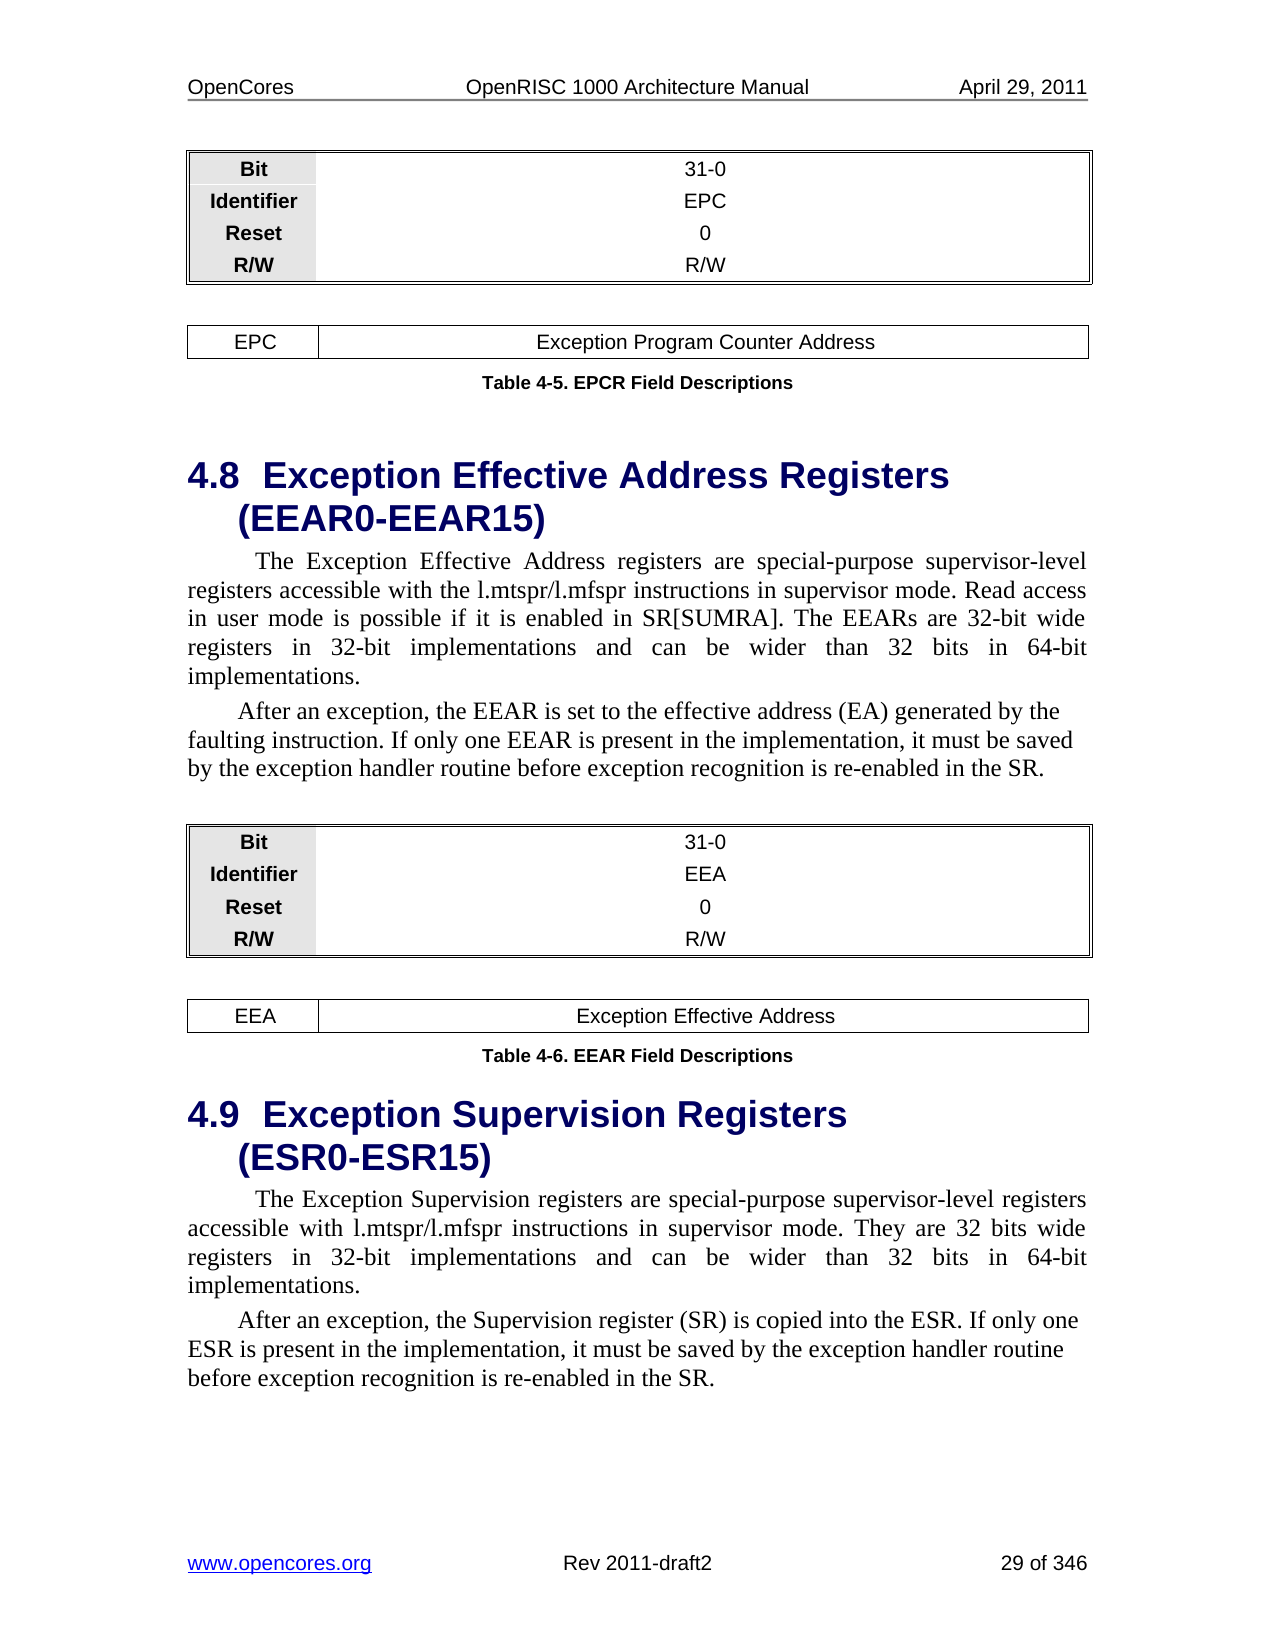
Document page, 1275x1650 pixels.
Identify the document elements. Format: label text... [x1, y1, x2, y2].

table_header Exception Effective Address [319, 1000, 1088, 1032]
table_cell EPC [316, 185, 1089, 217]
table_header 31-0 [316, 153, 1089, 184]
table_header Exception Program Counter Address [319, 326, 1088, 358]
table_cell R/W [316, 923, 1089, 955]
subtitle Exception Supervision Registers (ESR0‑ESR15) [187, 1092, 1087, 1178]
table_header EPC [188, 326, 318, 358]
table_header 31-0 [316, 827, 1089, 858]
table_cell Reset [190, 217, 316, 249]
table_header EEA [188, 1000, 318, 1032]
table_cell R/W [190, 923, 316, 955]
table_header Bit [190, 153, 316, 184]
table_cell Identifier [190, 185, 316, 217]
text Table 4-5. EPCR Field Descriptions [187, 372, 1087, 393]
table_cell EEA [316, 858, 1089, 890]
table_header Bit [190, 827, 316, 858]
table_cell 0 [316, 217, 1089, 249]
text Table 4-6. EEAR Field Descriptions [187, 1045, 1087, 1067]
text After an exception, the EEAR is set to the effective address (EA) generated by the faulting instruction. If only one EEAR is present in the implementation, it must be saved by the exception handler routine before exception recognition is re-enabled in the SR. [187, 696, 1087, 782]
table_cell R/W [316, 249, 1089, 281]
table_cell Reset [190, 890, 316, 923]
table_cell Identifier [190, 858, 316, 890]
text The Exception Supervision registers are special-purpose supervisor-level registers accessible with l.mtspr/l.mfspr instructions in supervisor mode. They are 32 bits wide registers in 32-bit implementations and can be wider than 32 bits in 64-bit implementations. [187, 1184, 1087, 1299]
table_cell R/W [190, 249, 316, 281]
text After an exception, the Supervision register (SR) is copied into the ESR. If only one ESR is present in the implementation, it must be saved by the exception handler routine before exception recognition is re-enabled in the SR. [187, 1306, 1087, 1392]
text The Exception Effective Address registers are special-purpose supervisor-level registers accessible with the l.mtspr/l.mfspr instructions in supervisor mode. Read access in user mode is possible if it is enabled in SR[SUMRA]. The EEARs are 32-bit wide registers in 32-bit implementations and can be wider than 32 bits in 64-bit implementations. [187, 546, 1087, 690]
subtitle Exception Effective Address Registers (EEAR0-EEAR15) [187, 453, 1087, 540]
table_cell 0 [316, 890, 1089, 923]
